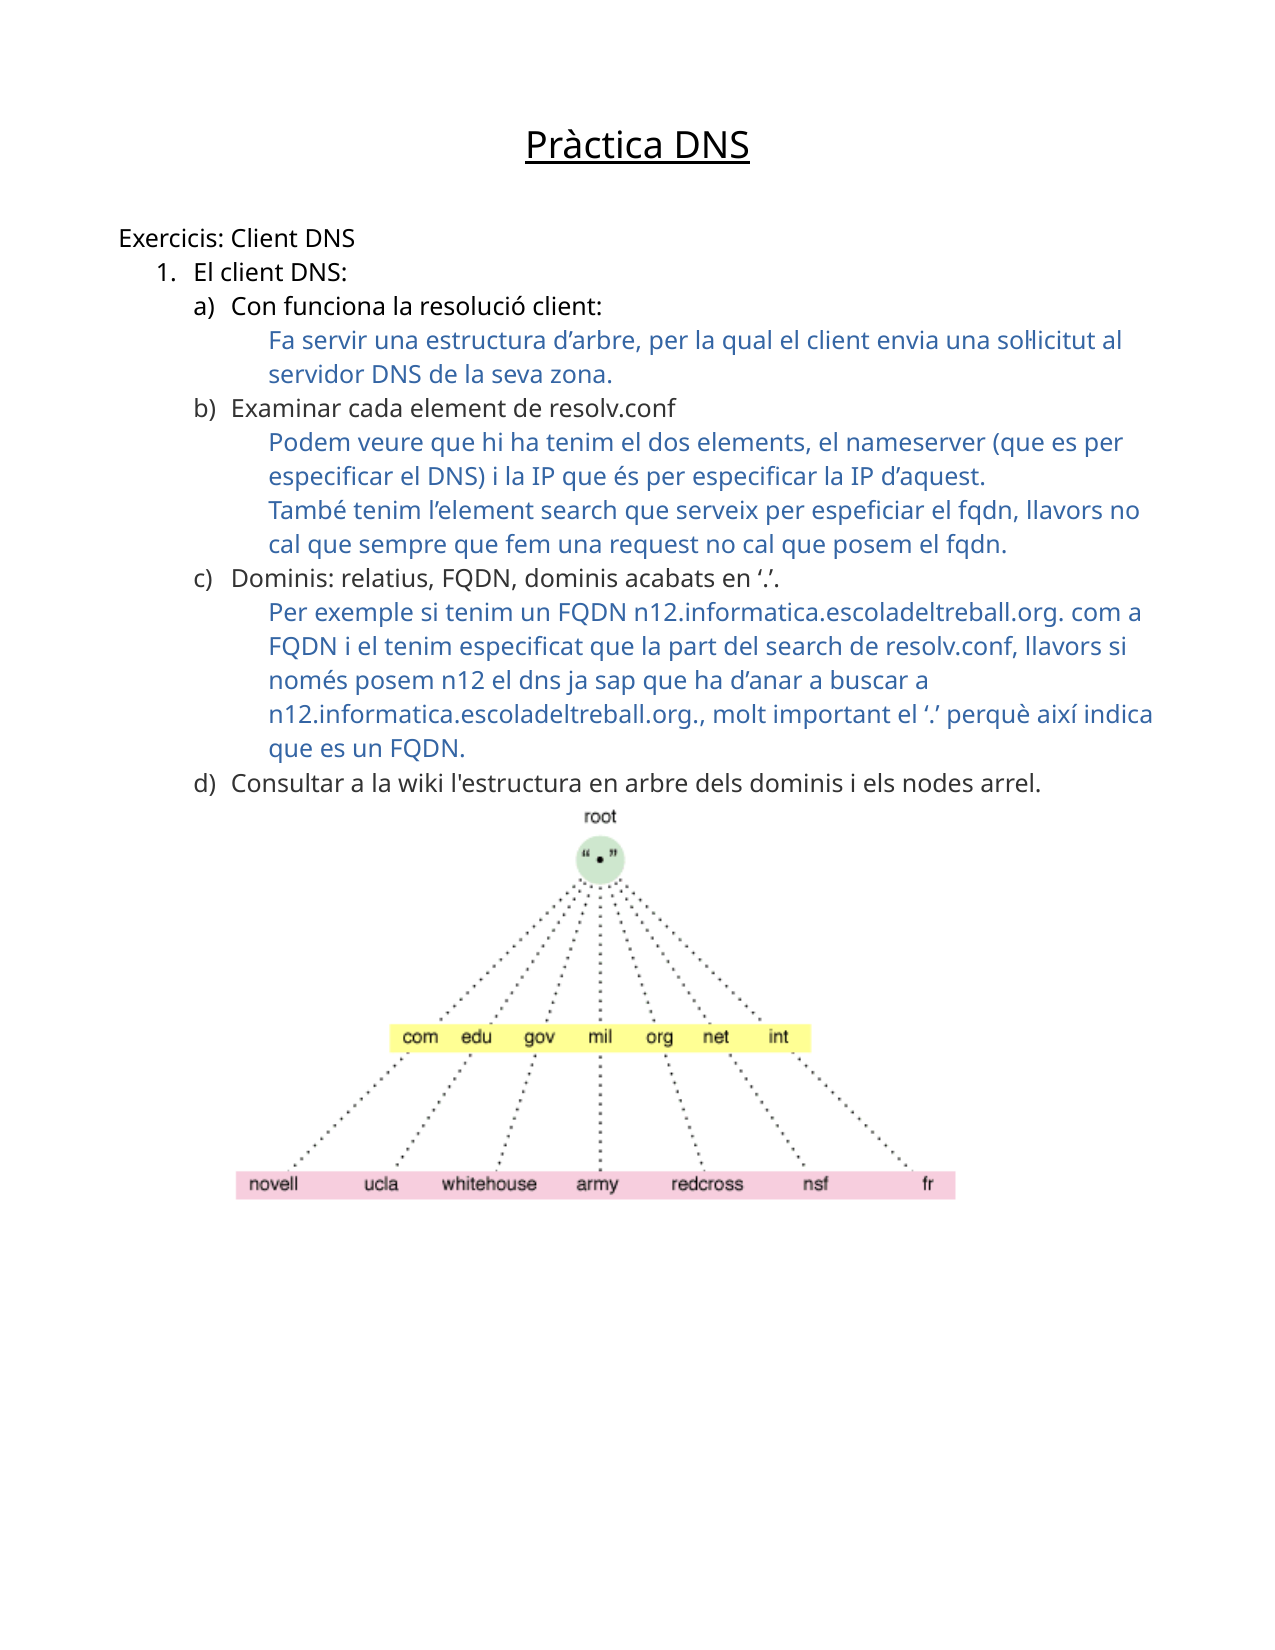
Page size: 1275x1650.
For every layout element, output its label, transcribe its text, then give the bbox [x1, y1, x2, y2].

list Fa servir una estructura d’arbre, per la qual el client envia una sol·licitut al servidor DNS de la seva zona. [231, 322, 1157, 391]
list El client DNS: [156, 254, 1157, 288]
list Per exemple si tenim un FQDN n12.informatica.escoladeltreball.org. com a FQDN i el tenim especificat que la part del search de resolv.conf, llavors si només posem n12 el dns ja sap que ha d’anar a buscar a n12.informatica.escoladeltreball.org., molt important el ‘.’ perquè així indica que es un FQDN. [231, 595, 1157, 765]
list També tenim l’element search que serveix per espeficiar el fqdn, llavors no cal que sempre que fem una request no cal que posem el fqdn. [231, 493, 1157, 561]
text Pràctica DNS [118, 118, 1157, 169]
picture [230, 799, 962, 1206]
list Con funciona la resolució client: [193, 288, 1157, 322]
list Examinar cada element de resolv.conf [193, 391, 1157, 424]
list Podem veure que hi ha tenim el dos elements, el nameserver (que es per especificar el DNS) i la IP que és per especificar la IP d’aquest. [231, 424, 1157, 493]
text Exercicis: Client DNS [118, 220, 1157, 254]
list Dominis: relatius, FQDN, dominis acabats en ‘.’. [193, 561, 1157, 595]
list Consultar a la wiki l'estructura en arbre dels dominis i els nodes arrel. [193, 765, 1157, 799]
